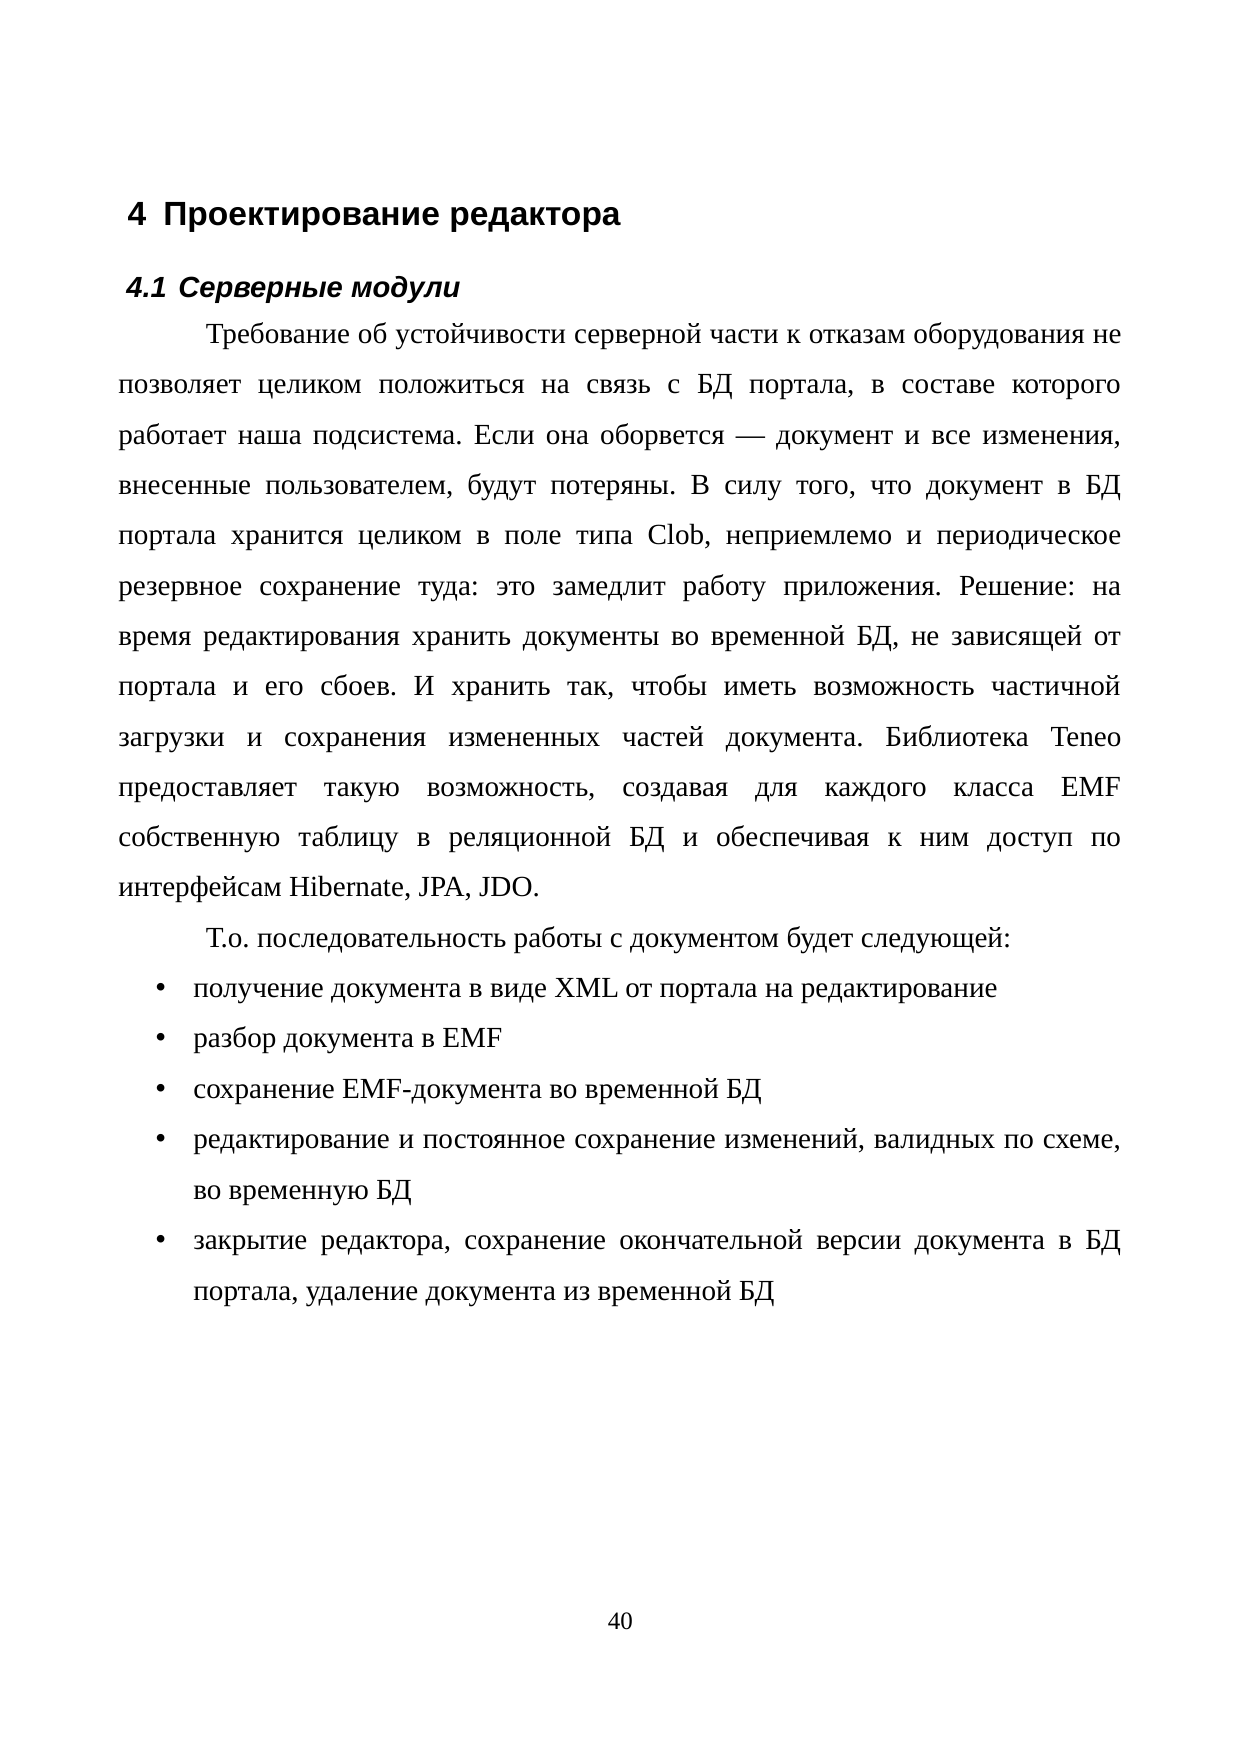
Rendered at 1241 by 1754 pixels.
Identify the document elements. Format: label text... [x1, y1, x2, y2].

list получение документа в виде XML от портала на редактирование [156, 970, 1122, 1004]
text Требование об устойчивости серверной части к отказам оборудования не позволяет целиком положиться на связь с БД портала, в составе которого работает наша подсистема. Если она оборвется — документ и все изменения, внесенные пользователем, будут потеряны. В силу того, что документ в БД портала хранится целиком в поле типа Clob, неприемлемо и периодическое резервное сохранение туда: это замедлит работу приложения. Решение: на время редактирования хранить документы во временной БД, не зависящей от портала и его сбоев. И хранить так, чтобы иметь возможность частичной загрузки и сохранения измененных частей документа. Библиотека Teneo предоставляет такую возможность, создавая для каждого класса EMF собственную таблицу в реляционной БД и обеспечивая к ним доступ по интерфейсам Hibernate, JPA, JDO. [118, 316, 1122, 903]
list сохранение EMF-документа во временной БД [156, 1071, 1122, 1105]
list разбор документа в EMF [156, 1021, 1122, 1054]
text Т.о. последовательность работы с документом будет следующей: [118, 920, 1122, 953]
list закрытие редактора, сохранение окончательной версии документа в БД портала, удаление документа из временной БД [156, 1222, 1122, 1306]
subtitle Проектирование редактора [118, 194, 1122, 233]
subtitle Серверные модули [118, 270, 1122, 304]
list редактирование и постоянное сохранение изменений, валидных по схеме, во временную БД [156, 1121, 1122, 1205]
